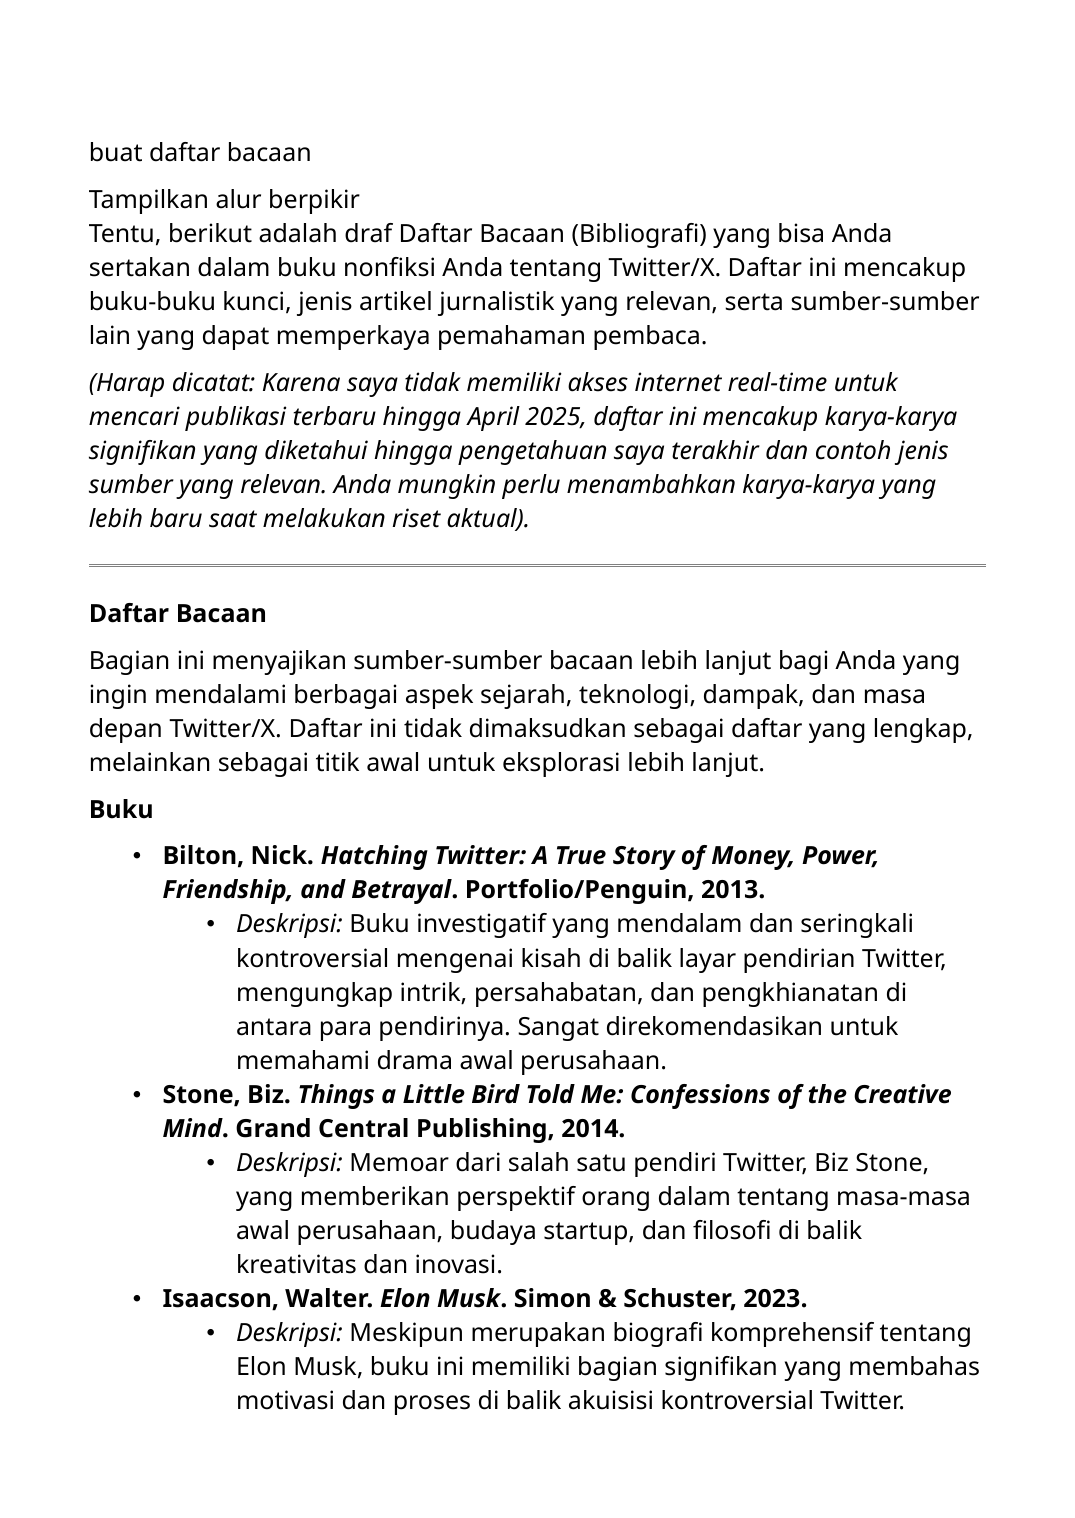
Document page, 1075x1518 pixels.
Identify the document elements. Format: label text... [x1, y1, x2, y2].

list Isaacson, Walter. Elon Musk. Simon & Schuster, 2023. [133, 1281, 986, 1315]
list Bilton, Nick. Hatching Twitter: A True Story of Money, Power, Friendship, and Betrayal. Portfolio/Penguin, 2013. [133, 838, 986, 906]
text Buku [88, 791, 986, 826]
text Bagian ini menyajikan sumber-sumber bacaan lebih lanjut bagi Anda yang ingin mendalami berbagai aspek sejarah, teknologi, dampak, dan masa depan Twitter/X. Daftar ini tidak dimaksudkan sebagai daftar yang lengkap, melainkan sebagai titik awal untuk eksplorasi lebih lanjut. [88, 643, 986, 779]
list Deskripsi: Buku investigatif yang mendalam dan seringkali kontroversial mengenai kisah di balik layar pendirian Twitter, mengungkap intrik, persahabatan, dan pengkhianatan di antara para pendirinya. Sangat direkomendasikan untuk memahami drama awal perusahaan. [206, 906, 986, 1076]
list Stone, Biz. Things a Little Bird Told Me: Confessions of the Creative Mind. Grand Central Publishing, 2014. [133, 1076, 986, 1144]
text Tentu, berikut adalah draf Daftar Bacaan (Bibliografi) yang bisa Anda sertakan dalam buku nonfiksi Anda tentang Twitter/X. Daftar ini mencakup buku-buku kunci, jenis artikel jurnalistik yang relevan, serta sumber-sumber lain yang dapat memperkaya pemahaman pembaca. [88, 216, 986, 352]
text (Harap dicatat: Karena saya tidak memiliki akses internet real-time untuk mencari publikasi terbaru hingga April 2025, daftar ini mencakup karya-karya signifikan yang diketahui hingga pengetahuan saya terakhir dan contoh jenis sumber yang relevan. Anda mungkin perlu menambahkan karya-karya yang lebih baru saat melakukan riset aktual). [88, 364, 986, 535]
text Daftar Bacaan [88, 596, 986, 630]
text buat daftar bacaan [88, 135, 986, 169]
text Tampilkan alur berpikir [88, 182, 986, 216]
list Deskripsi: Meskipun merupakan biografi komprehensif tentang Elon Musk, buku ini memiliki bagian signifikan yang membahas motivasi dan proses di balik akuisisi kontroversial Twitter. [206, 1315, 986, 1417]
list Deskripsi: Memoar dari salah satu pendiri Twitter, Biz Stone, yang memberikan perspektif orang dalam tentang masa-masa awal perusahaan, budaya startup, dan filosofi di balik kreativitas dan inovasi. [206, 1144, 986, 1281]
